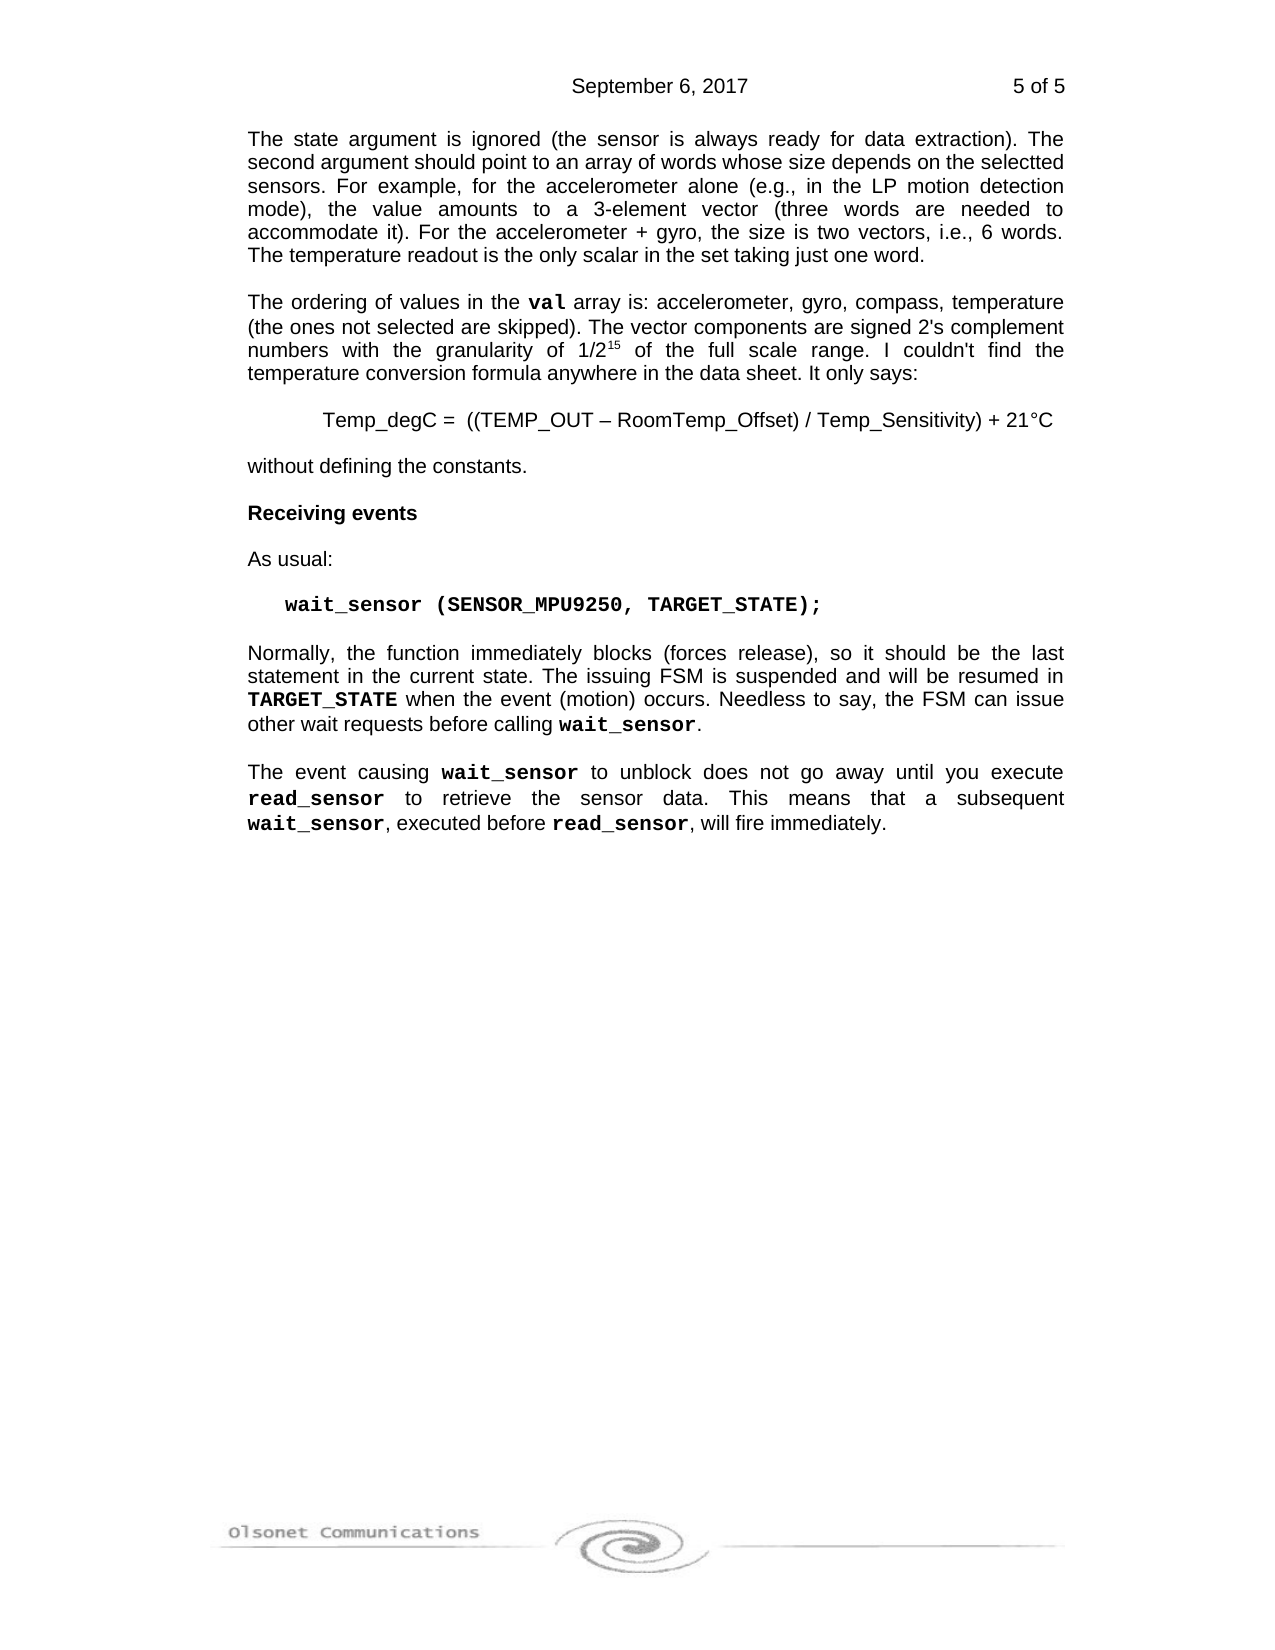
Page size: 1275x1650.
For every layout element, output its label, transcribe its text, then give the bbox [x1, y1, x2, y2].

text As usual: [247, 548, 1065, 571]
text The state argument is ignored (the sensor is always ready for data extraction). The second argument should point to an array of words whose size depends on the selectted sensors. For example, for the accelerometer alone (e.g., in the LP motion detection mode), the value amounts to a 3-element vector (three words are needed to accommodate it). For the accelerometer + gyro, the size is two vectors, i.e., 6 words. The temperature readout is the only scalar in the set taking just one word. [247, 128, 1065, 267]
text wait_sensor (SENSOR_MPU9250, TARGET_STATE); [285, 594, 1065, 618]
text The event causing wait_sensor to unblock does not go away until you execute read_sensor to retrieve the sensor data. This means that a subsequent wait_sensor, executed before read_sensor, will fire immediately. [247, 761, 1065, 836]
text Temp_degC = ((TEMP_OUT – RoomTemp_Offset) / Temp_Sensitivity) + 21°C [247, 408, 1065, 432]
picture [210, 1504, 1065, 1596]
text Normally, the function immediately blocks (forces release), so it should be the last statement in the current state. The issuing FSM is suspended and will be resumed in TARGET_STATE when the event (motion) occurs. Needless to say, the FSM can issue other wait requests before calling wait_sensor. [247, 641, 1065, 738]
text The ordering of values in the val array is: accelerometer, gyro, compass, temperature (the ones not selected are skipped). The vector components are signed 2's complement numbers with the granularity of 1/215 of the full scale range. I couldn't find the temperature conversion formula anywhere in the data sheet. It only says: [247, 290, 1065, 385]
text without defining the constants. [247, 455, 1065, 478]
subtitle Receiving events [247, 501, 1065, 524]
